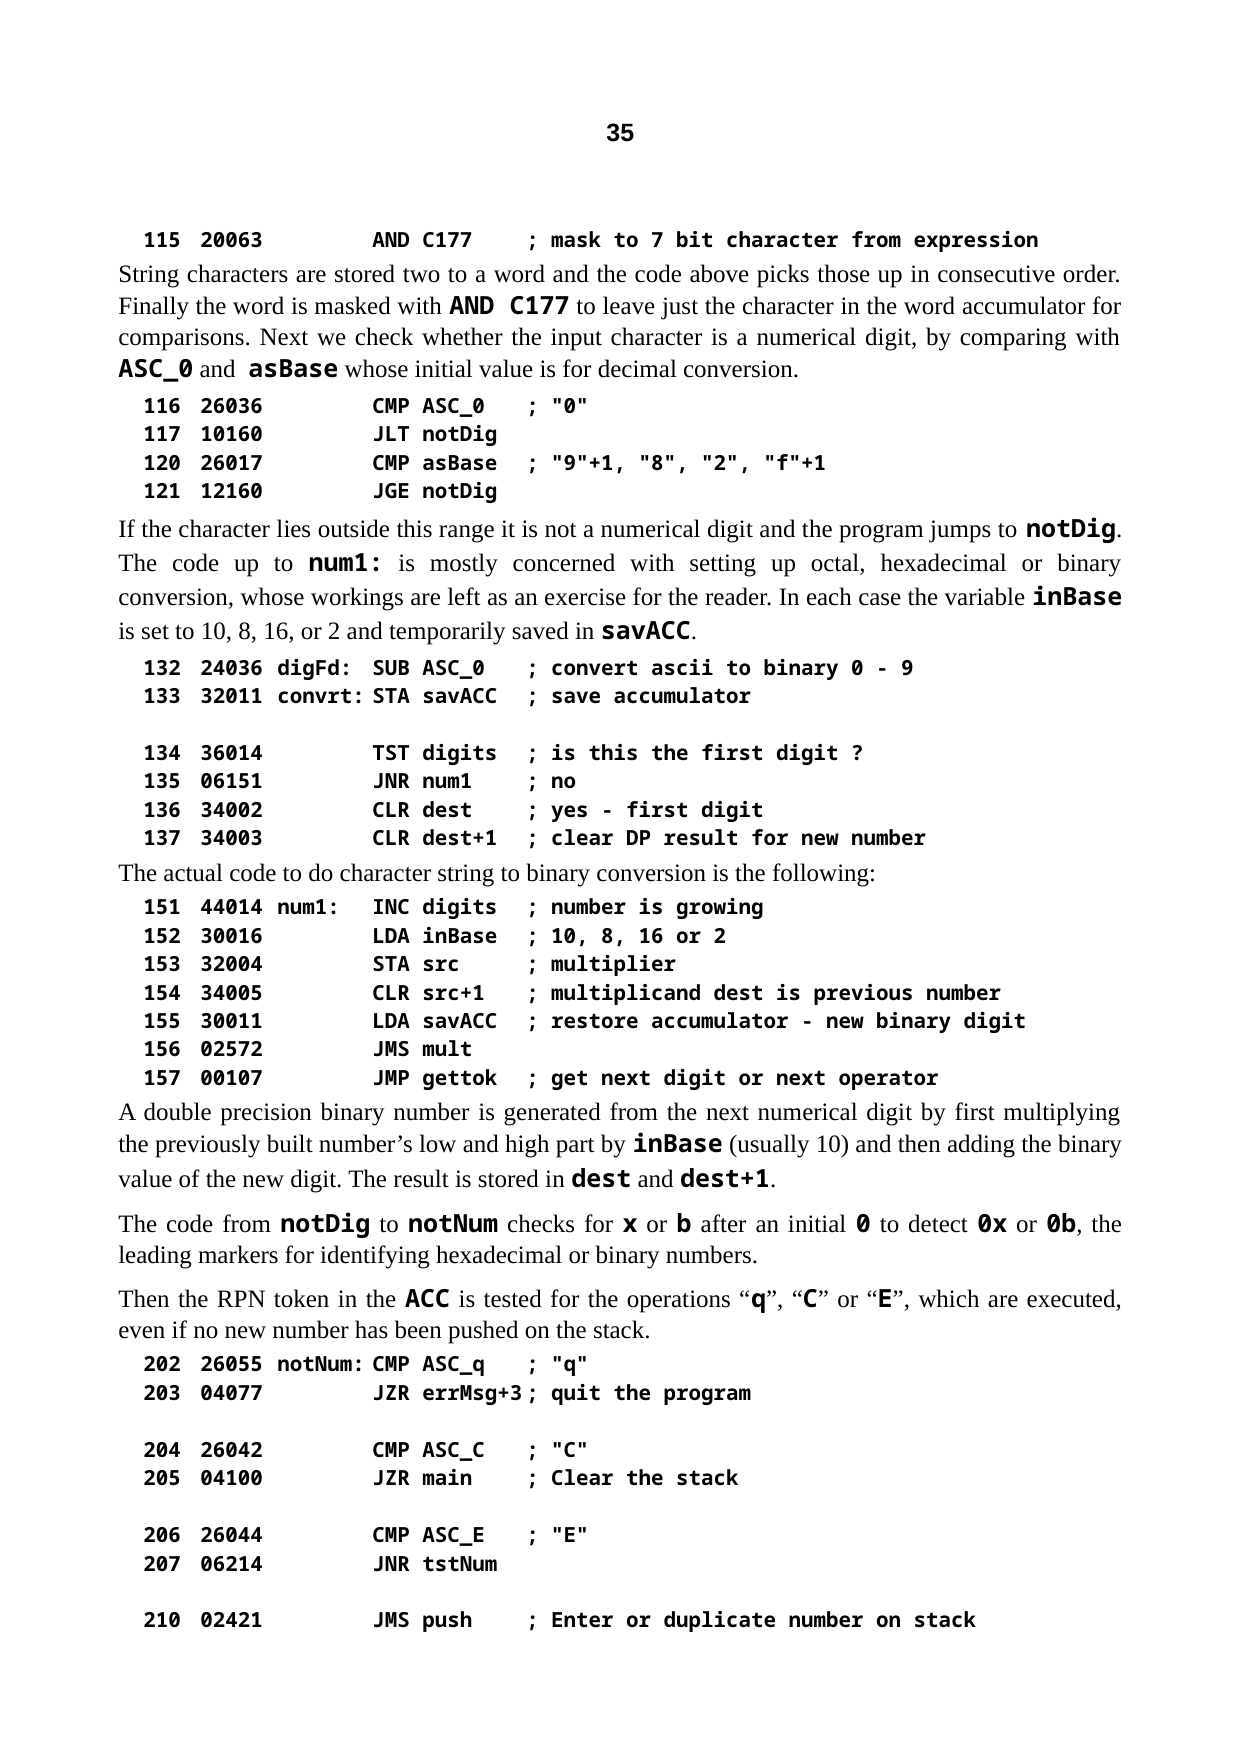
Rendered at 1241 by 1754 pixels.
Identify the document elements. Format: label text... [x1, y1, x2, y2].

text 134 36014 TST digits ; is this the first digit ? [118, 738, 1122, 766]
text 210 02421 JMS push ; Enter or duplicate number on stack [118, 1606, 1122, 1634]
text String characters are stored two to a word and the code above picks those up in consecutive order. Finally the word is masked with AND C177 to leave just the character in the word accumulator for comparisons. Next we check whether the input character is a numerical digit, by comparing with ASC_0 and asBase whose initial value is for decimal conversion. [118, 259, 1122, 385]
text 132 24036 digFd: SUB ASC_0 ; convert ascii to binary 0 - 9 [118, 653, 1122, 681]
text 121 12160 JGE notDig [118, 476, 1122, 504]
text 133 32011 convrt: STA savACC ; save accumulator [118, 681, 1122, 709]
text 151 44014 num1: INC digits ; number is growing [118, 892, 1122, 921]
text 137 34003 CLR dest+1 ; clear DP result for new number [118, 823, 1122, 852]
text 116 26036 CMP ASC_0 ; "0" [118, 391, 1122, 419]
text 135 06151 JNR num1 ; no [118, 766, 1122, 795]
text 153 32004 STA src ; multiplier [118, 949, 1122, 978]
text 203 04077 JZR errMsg+3 ; quit the program [118, 1378, 1122, 1406]
text 157 00107 JMP gettok ; get next digit or next operator [118, 1063, 1122, 1091]
text 156 02572 JMS mult [118, 1034, 1122, 1063]
text 202 26055 notNum: CMP ASC_q ; "q" [118, 1349, 1122, 1378]
text If the character lies outside this range it is not a numerical digit and the program jumps to notDig. The code up to num1: is mostly concerned with setting up octal, hexadecimal or binary conversion, whose workings are left as an exercise for the reader. In each case the variable inBase is set to 10, 8, 16, or 2 and temporarily saved in savACC. [118, 511, 1122, 647]
text The code from notDig to notNum checks for x or b after an initial 0 to detect 0x or 0b, the leading markers for identifying hexadecimal or binary numbers. [118, 1206, 1122, 1269]
text Then the RPN token in the ACC is tested for the operations “q”, “C” or “E”, which are executed, even if no new number has been pushed on the stack. [118, 1281, 1122, 1344]
text 206 26044 CMP ASC_E ; "E" [118, 1520, 1122, 1549]
text 205 04100 JZR main ; Clear the stack [118, 1463, 1122, 1492]
text 204 26042 CMP ASC_C ; "C" [118, 1435, 1122, 1463]
text A double precision binary number is generated from the next numerical digit by first multiplying the previously built number’s low and high part by inBase (usually 10) and then adding the binary value of the new digit. The result is stored in dest and dest+1. [118, 1097, 1122, 1194]
text 136 34002 CLR dest ; yes - first digit [118, 795, 1122, 823]
text The actual code to do character string to binary conversion is the following: [118, 858, 1122, 886]
text 117 10160 JLT notDig [118, 419, 1122, 448]
text 154 34005 CLR src+1 ; multiplicand dest is previous number [118, 978, 1122, 1006]
text 207 06214 JNR tstNum [118, 1549, 1122, 1577]
text 152 30016 LDA inBase ; 10, 8, 16 or 2 [118, 921, 1122, 949]
text 120 26017 CMP asBase ; "9"+1, "8", "2", "f"+1 [118, 448, 1122, 476]
text 155 30011 LDA savACC ; restore accumulator - new binary digit [118, 1006, 1122, 1034]
text 115 20063 AND C177 ; mask to 7 bit character from expression [118, 225, 1122, 253]
